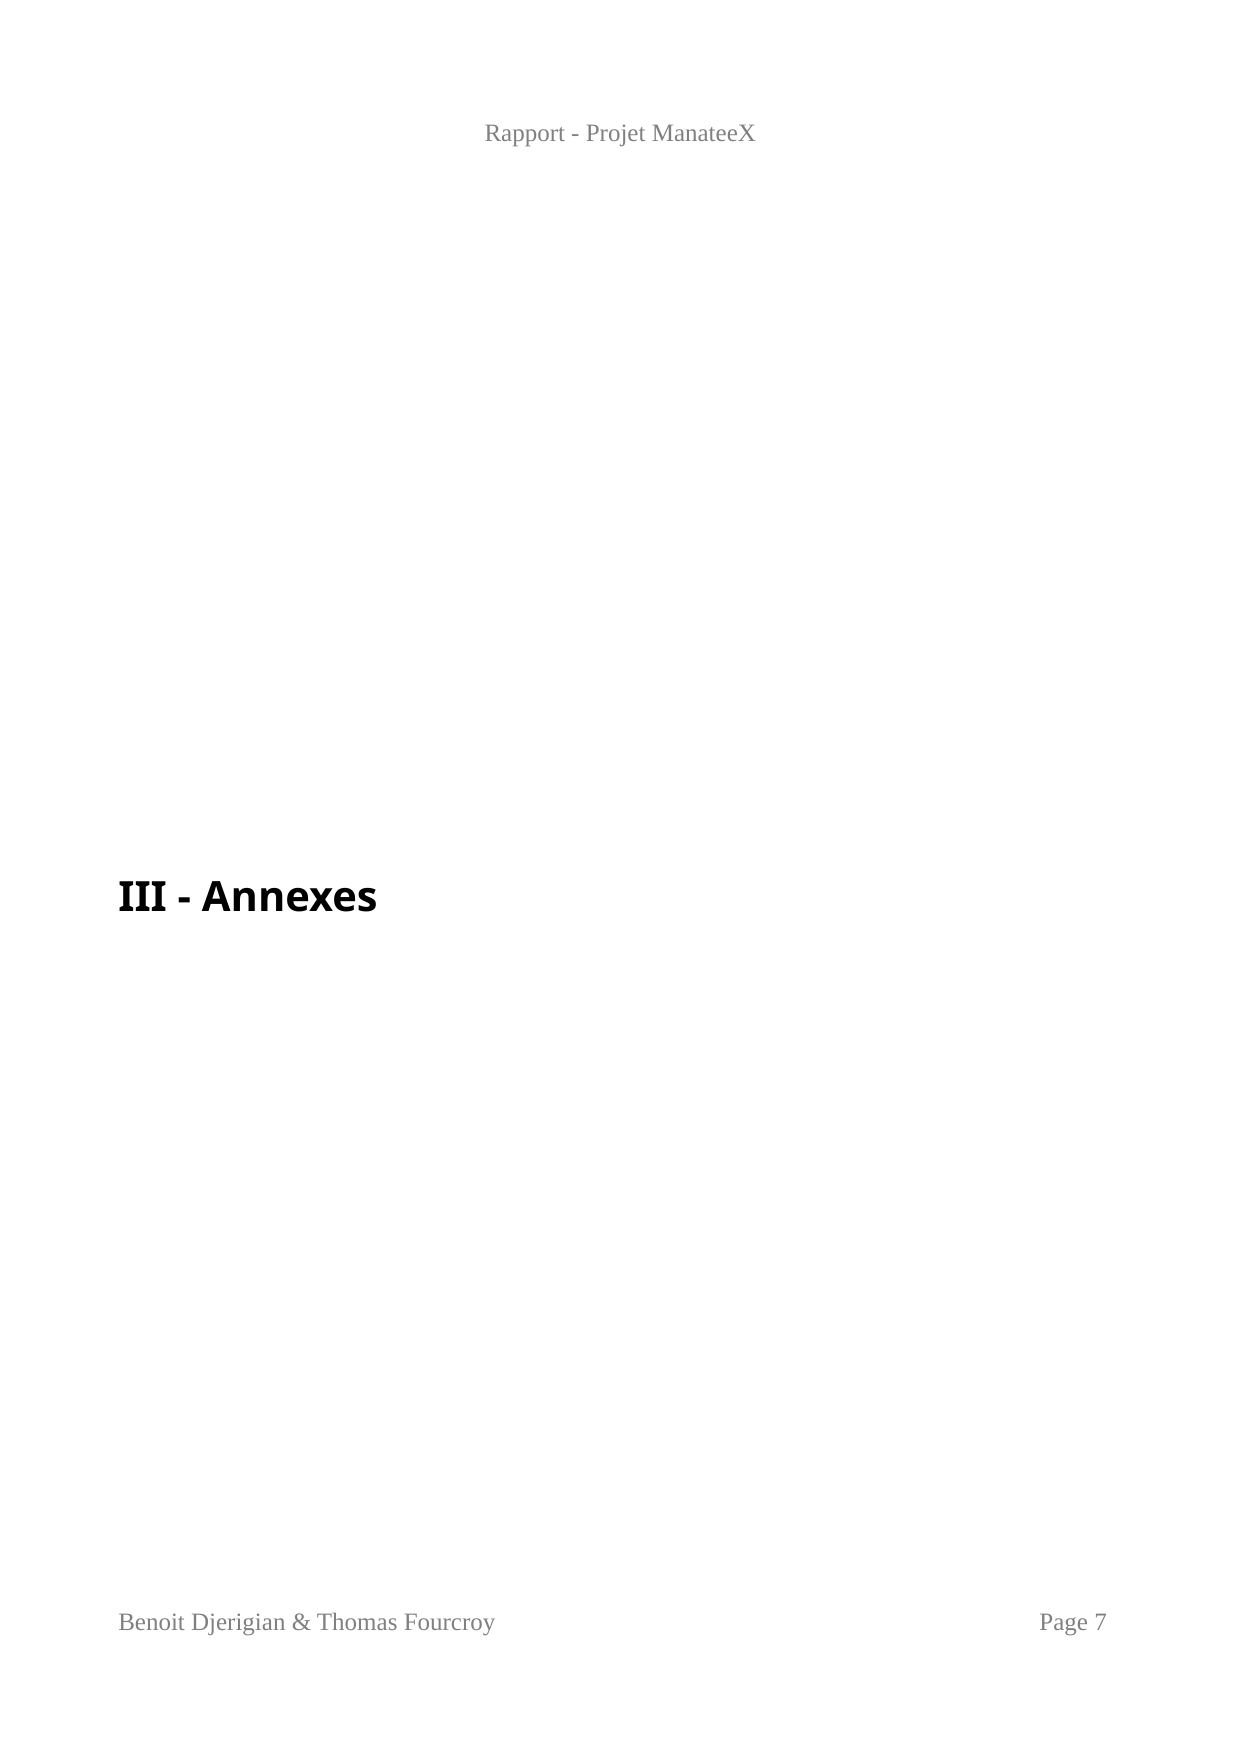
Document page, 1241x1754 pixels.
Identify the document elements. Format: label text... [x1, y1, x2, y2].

subtitle III - Annexes [118, 866, 1063, 923]
